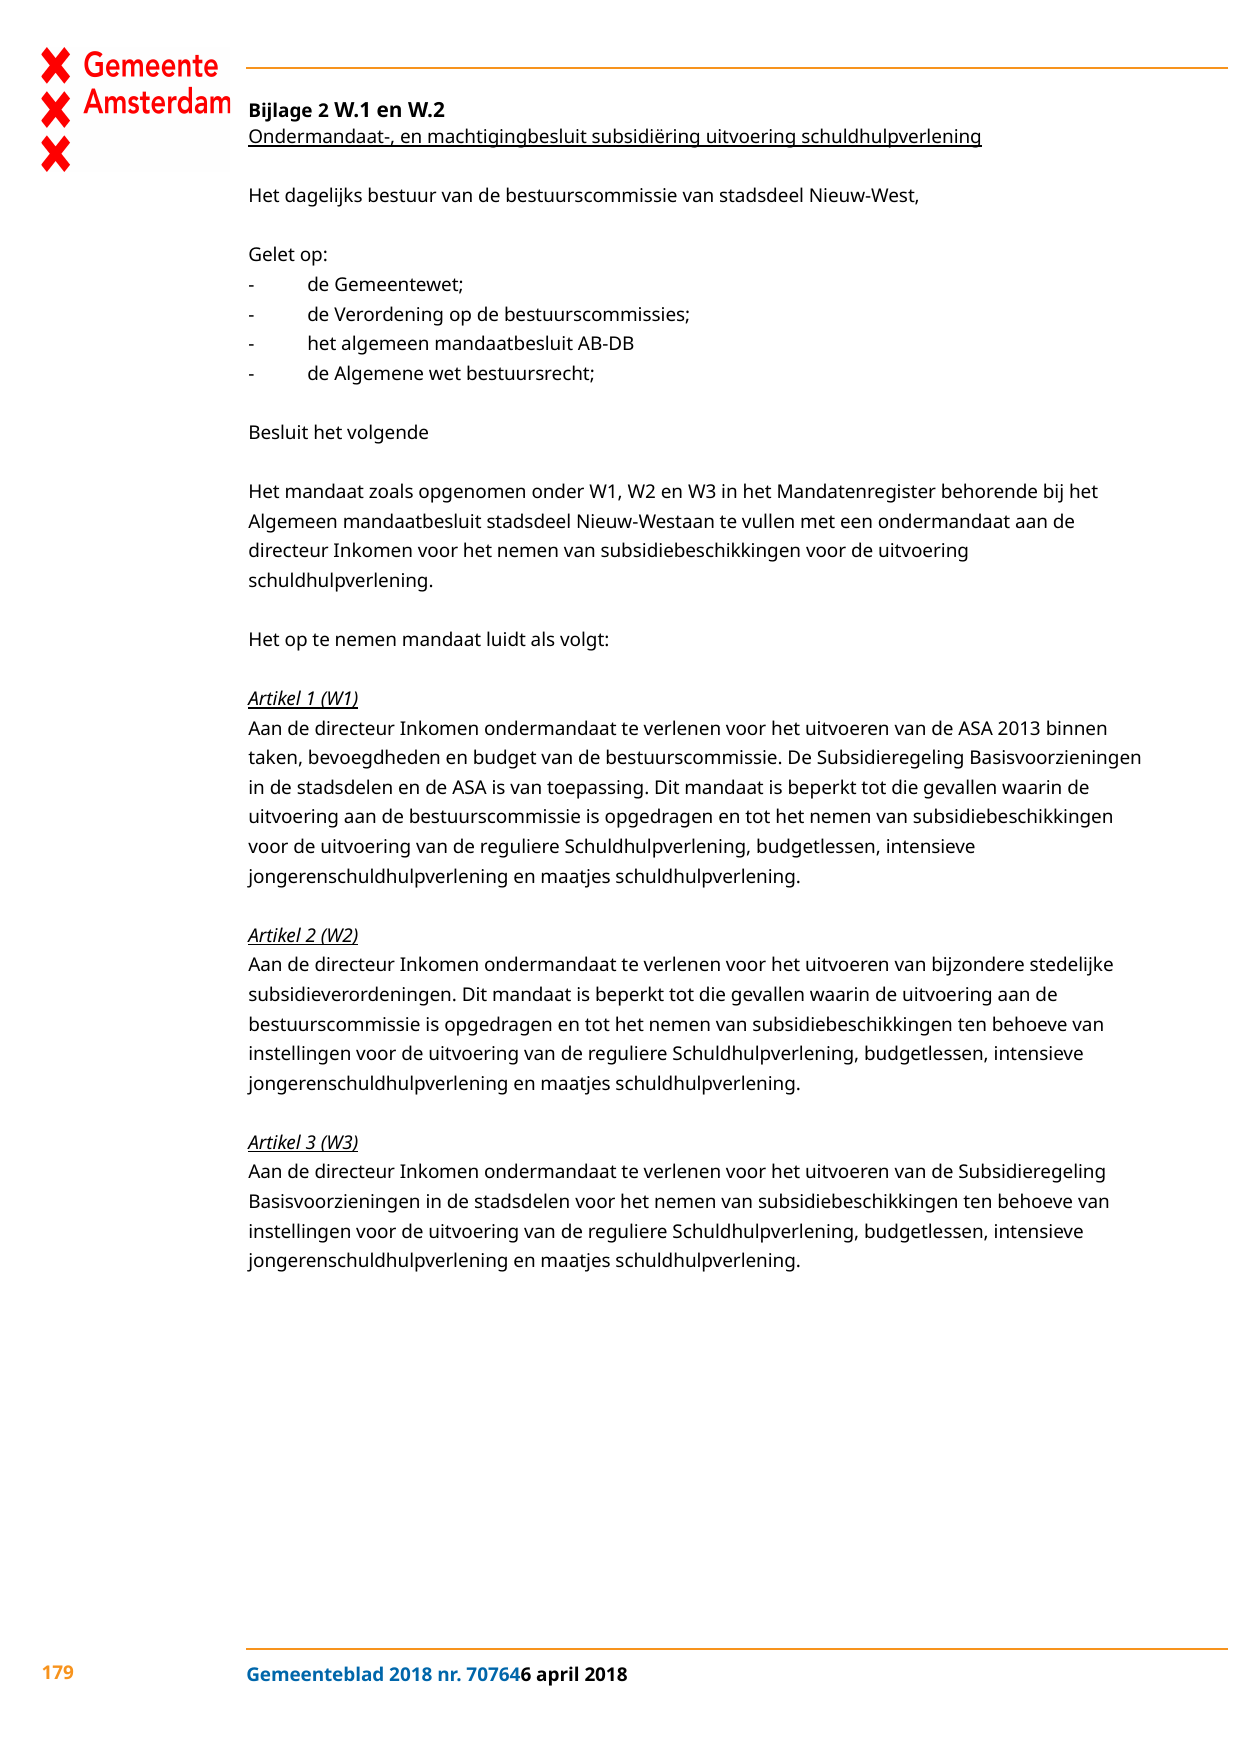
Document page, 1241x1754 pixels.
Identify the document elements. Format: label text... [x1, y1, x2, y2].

text Gelet op: [248, 242, 1152, 267]
list de Algemene wet bestuursrecht; [248, 360, 1152, 386]
list de Verordening op de bestuurscommissies; [248, 301, 1152, 327]
text Artikel 2 (W2) [248, 922, 1152, 948]
text Bijlage 2 W.1 en W.2 [248, 95, 1152, 123]
text Het mandaat zoals opgenomen onder W1, W2 en W3 in het Mandatenregister behorende bij het Algemeen mandaatbesluit stadsdeel Nieuw-Westaan te vullen met een ondermandaat aan de directeur Inkomen voor het nemen van subsidiebeschikkingen voor de uitvoering schuldhulpverlening. [248, 478, 1152, 593]
picture [41, 47, 231, 172]
text Besluit het volgende [248, 419, 1152, 445]
text Artikel 1 (W1) [248, 685, 1152, 711]
text Aan de directeur Inkomen ondermandaat te verlenen voor het uitvoeren van de Subsidieregeling Basisvoorzieningen in de stadsdelen voor het nemen van subsidiebeschikkingen ten behoeve van instellingen voor de uitvoering van de reguliere Schuldhulpverlening, budgetlessen, intensieve jongerenschuldhulpverlening en maatjes schuldhulpverlening. [248, 1159, 1152, 1273]
text Het op te nemen mandaat luidt als volgt: [248, 626, 1152, 652]
text Ondermandaat-, en machtigingbesluit subsidiëring uitvoering schuldhulpverlening [248, 123, 1152, 149]
text Artikel 3 (W3) [248, 1129, 1152, 1155]
list de Gemeentewet; [248, 271, 1152, 297]
list het algemeen mandaatbesluit AB-DB [248, 330, 1152, 356]
text Het dagelijks bestuur van de bestuurscommissie van stadsdeel Nieuw-West, [248, 182, 1152, 208]
text Aan de directeur Inkomen ondermandaat te verlenen voor het uitvoeren van bijzondere stedelijke subsidieverordeningen. Dit mandaat is beperkt tot die gevallen waarin de uitvoering aan de bestuurscommissie is opgedragen en tot het nemen van subsidiebeschikkingen ten behoeve van instellingen voor de uitvoering van de reguliere Schuldhulpverlening, budgetlessen, intensieve jongerenschuldhulpverlening en maatjes schuldhulpverlening. [248, 952, 1152, 1096]
text Aan de directeur Inkomen ondermandaat te verlenen voor het uitvoeren van de ASA 2013 binnen taken, bevoegdheden en budget van de bestuurscommissie. De Subsidieregeling Basisvoorzieningen in de stadsdelen en de ASA is van toepassing. Dit mandaat is beperkt tot die gevallen waarin de uitvoering aan de bestuurscommissie is opgedragen en tot het nemen van subsidiebeschikkingen voor de uitvoering van de reguliere Schuldhulpverlening, budgetlessen, intensieve jongerenschuldhulpverlening en maatjes schuldhulpverlening. [248, 715, 1152, 889]
